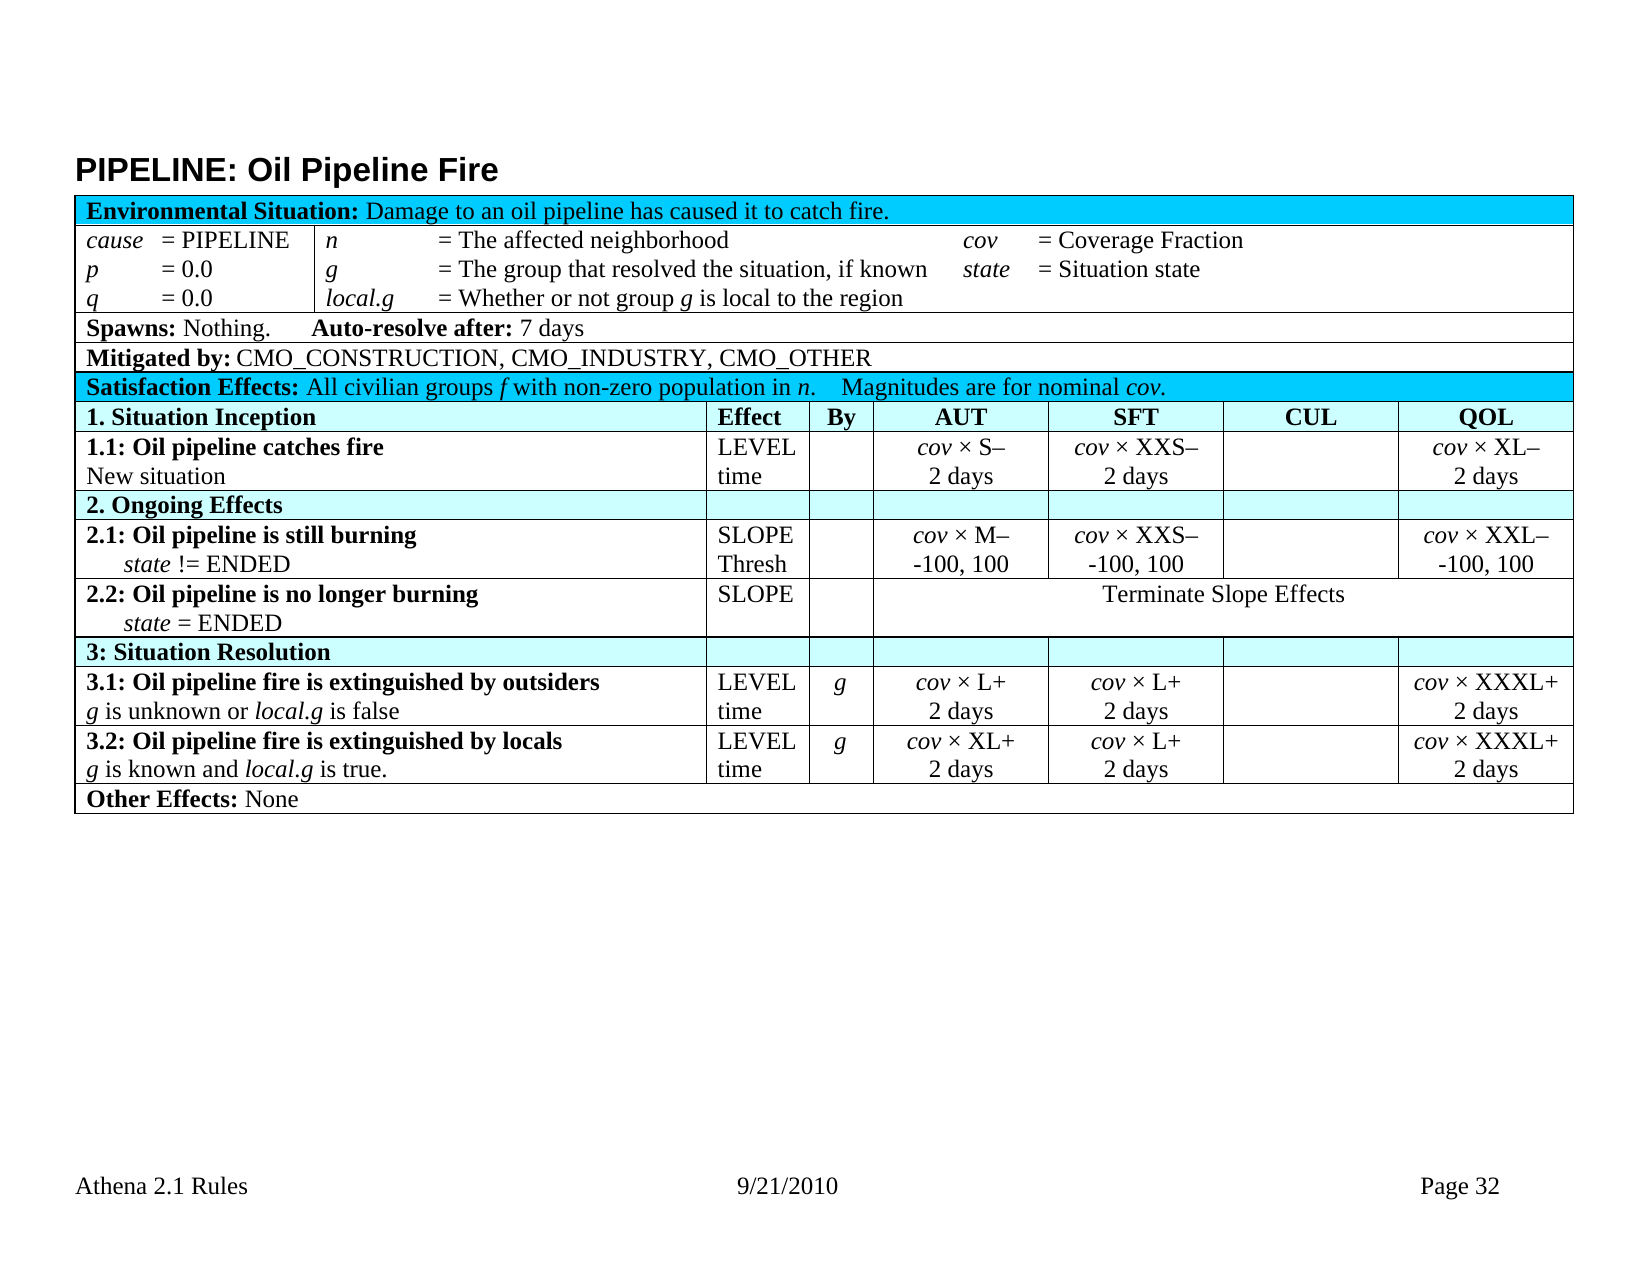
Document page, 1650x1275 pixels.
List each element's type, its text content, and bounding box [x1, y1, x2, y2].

table_cell SFT [1049, 402, 1223, 431]
table_cell 3: Situation Resolution [76, 638, 706, 666]
table_cell cov × XL+ 2 days [874, 726, 1048, 783]
table_cell [810, 579, 873, 636]
table_cell [1224, 726, 1398, 783]
table_cell LEVEL time [707, 667, 809, 725]
table_header Environmental Situation: Damage to an oil pipeline has caused it to catch fire. [76, 196, 1573, 224]
table_cell Mitigated by: CMO_CONSTRUCTION, CMO_INDUSTRY, CMO_OTHER [76, 343, 1573, 371]
table_cell Effect [707, 402, 809, 431]
table_cell LEVEL time [707, 432, 809, 489]
table_cell [1224, 491, 1398, 519]
table_cell cov × L+ 2 days [1049, 726, 1223, 783]
table_cell cov × L+ 2 days [874, 667, 1048, 725]
table_cell g [810, 726, 873, 783]
table_cell [1399, 638, 1573, 666]
table_cell [1399, 491, 1573, 519]
table_cell [1049, 638, 1223, 666]
table_cell [810, 432, 873, 489]
table_cell AUT [874, 402, 1048, 431]
table_cell cov × XXS– 2 days [1049, 432, 1223, 489]
table_cell 2. Ongoing Effects [76, 491, 706, 519]
table_cell cov × XL– 2 days [1399, 432, 1573, 489]
table_cell LEVEL time [707, 726, 809, 783]
table_cell cov × XXXL+ 2 days [1399, 667, 1573, 725]
table_cell [1224, 638, 1398, 666]
table_cell SLOPE [707, 579, 809, 636]
table_cell cov × S– 2 days [874, 432, 1048, 489]
table_cell g [810, 667, 873, 725]
table_cell cov × L+ 2 days [1049, 667, 1223, 725]
table_cell cov × XXXL+ 2 days [1399, 726, 1573, 783]
table_cell [1224, 520, 1398, 578]
table_cell SLOPE Thresh [707, 520, 809, 578]
table_cell [810, 491, 873, 519]
table_cell [707, 638, 809, 666]
table_cell 3.1: Oil pipeline fire is extinguished by outsiders g is unknown or local.g is false [76, 667, 706, 725]
table_cell [1049, 491, 1223, 519]
table_cell By [810, 402, 873, 431]
table_cell 3.2: Oil pipeline fire is extinguished by locals g is known and local.g is true. [76, 726, 706, 783]
table_cell n = The affected neighborhood cov = Coverage Fraction g = The group that resolved the situation, if known state = Situation state local.g = Whether or not group g is local to the region [315, 226, 1573, 312]
table_cell 1. Situation Inception [76, 402, 706, 431]
table_cell [810, 638, 873, 666]
table_cell 2.2: Oil pipeline is no longer burning state = ENDED [76, 579, 706, 636]
table_cell Other Effects: None [76, 784, 1573, 813]
table_cell [810, 520, 873, 578]
table_cell [1224, 432, 1398, 489]
table_cell [1224, 667, 1398, 725]
table_cell CUL [1224, 402, 1398, 431]
table_cell 1.1: Oil pipeline catches fire New situation [76, 432, 706, 489]
table_cell 2.1: Oil pipeline is still burning state != ENDED [76, 520, 706, 578]
table_cell cause = PIPELINE p = 0.0 q = 0.0 [76, 226, 314, 312]
table_cell [874, 638, 1048, 666]
table_cell Spawns: Nothing. Auto-resolve after: 7 days [76, 313, 1573, 342]
table_cell cov × XXS– -100, 100 [1049, 520, 1223, 578]
table_cell [707, 491, 809, 519]
text PIPELINE: Oil Pipeline Fire [75, 150, 1575, 188]
table_cell [874, 491, 1048, 519]
table_cell Terminate Slope Effects [874, 579, 1573, 636]
table_cell cov × M– -100, 100 [874, 520, 1048, 578]
table_cell Satisfaction Effects: All civilian groups f with non-zero population in n. Magnitudes are for nominal cov. [76, 373, 1573, 401]
table_cell cov × XXL– -100, 100 [1399, 520, 1573, 578]
table_cell QOL [1399, 402, 1573, 431]
